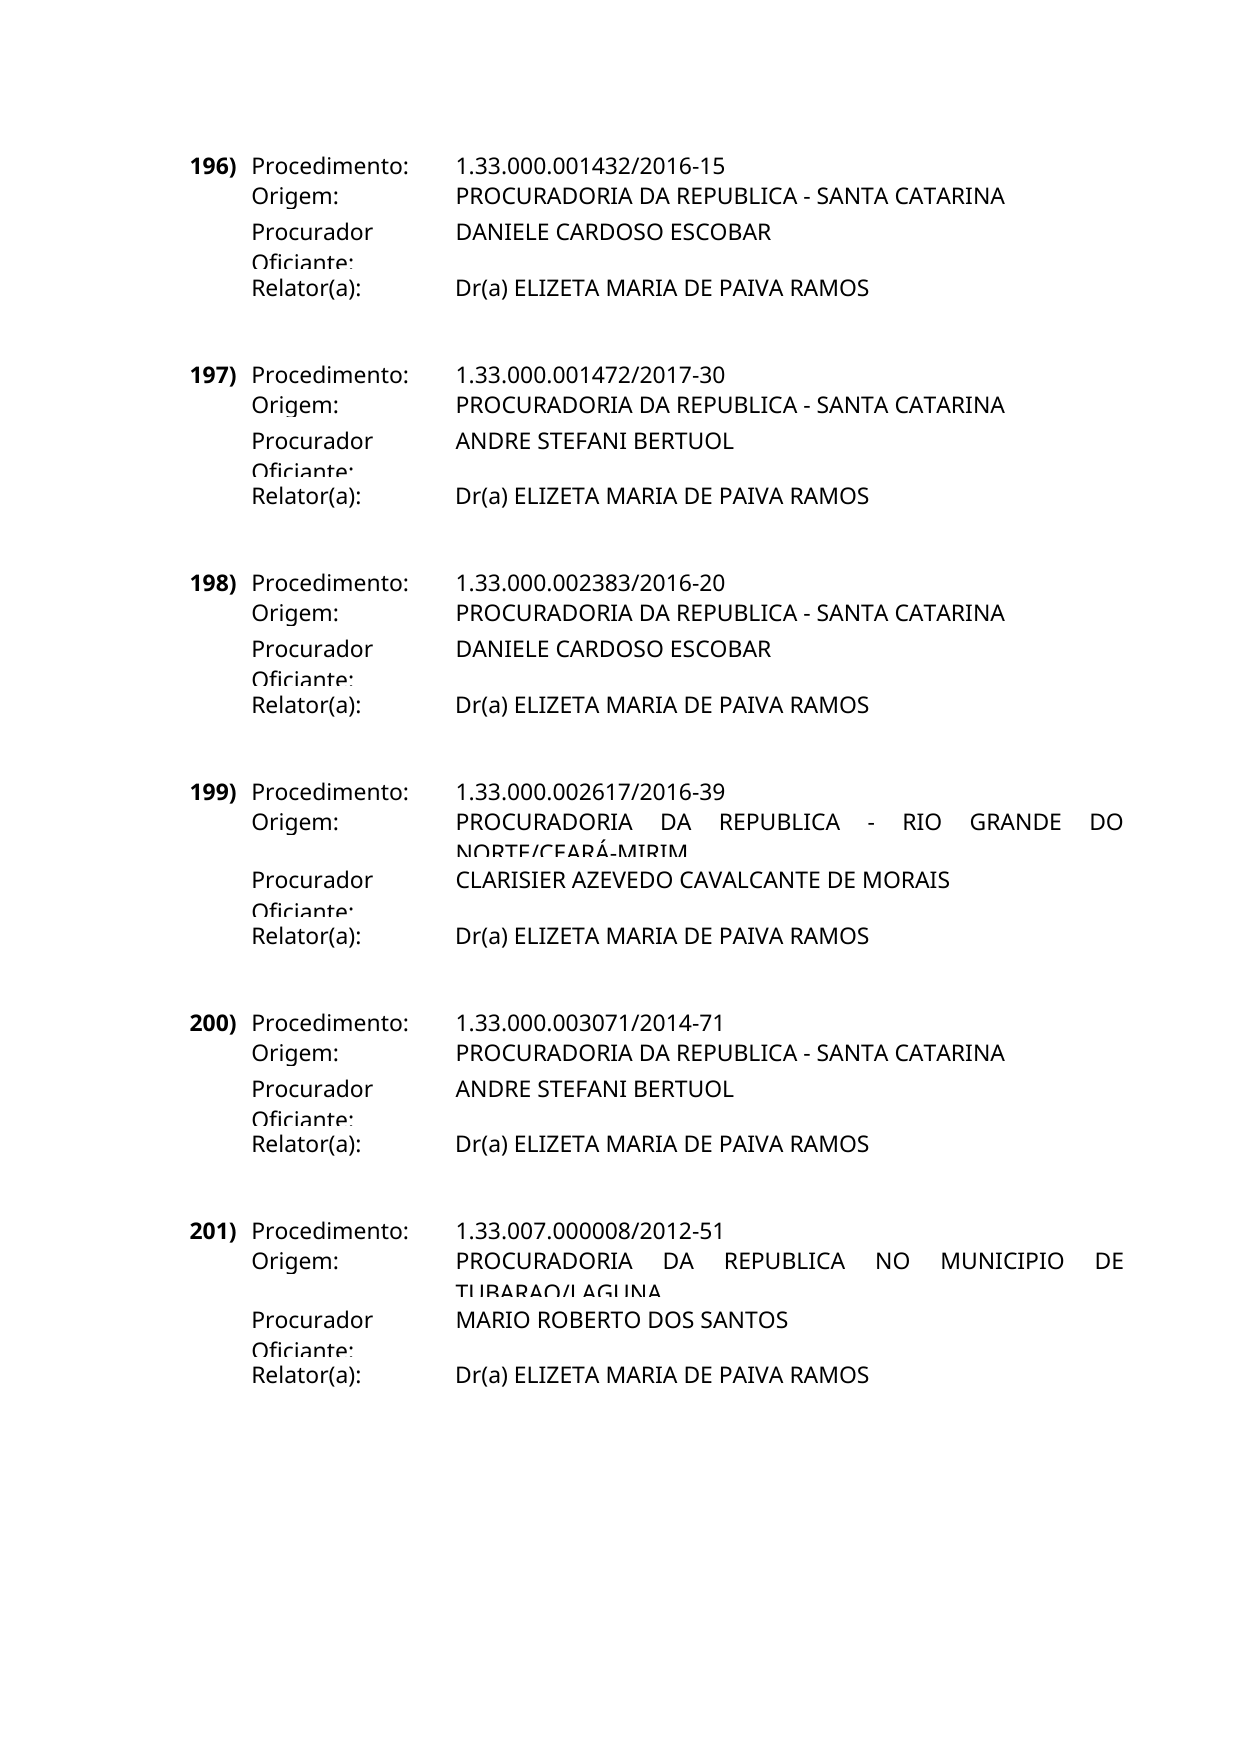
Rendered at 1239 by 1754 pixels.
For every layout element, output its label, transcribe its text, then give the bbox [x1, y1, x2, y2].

table_cell [0, 272, 189, 302]
table_cell [1125, 302, 1239, 358]
table_cell [0, 806, 189, 834]
table_cell [1125, 209, 1239, 216]
table_cell [0, 359, 189, 387]
table_cell [1125, 1065, 1239, 1073]
table_cell Procurador Oficiante: [251, 1073, 455, 1125]
table_cell [1125, 1158, 1239, 1215]
table_cell [189, 1274, 251, 1296]
table_cell [1125, 1037, 1239, 1065]
table_cell [251, 834, 455, 857]
table_cell [251, 417, 455, 424]
table_cell [189, 950, 251, 1007]
table_cell [0, 480, 189, 510]
table_cell [0, 417, 189, 424]
table_header [0, 0, 189, 150]
table_cell [1125, 567, 1239, 596]
table_cell Procedimento: [251, 1215, 455, 1244]
table_cell [0, 950, 189, 1007]
table_cell PROCURADORIA DA REPUBLICA - SANTA CATARINA [455, 180, 1124, 208]
table_header Relator(a): [251, 920, 455, 948]
table_cell [1125, 1128, 1239, 1158]
table_cell [189, 480, 251, 510]
table_cell [0, 1128, 189, 1158]
table_cell [455, 857, 1124, 864]
table_cell [0, 834, 189, 857]
table_cell [1125, 950, 1239, 1007]
table_cell 196) [189, 150, 251, 178]
table_cell [1125, 864, 1239, 915]
table_cell [1125, 359, 1239, 387]
table_cell [189, 1296, 251, 1304]
table_cell [1125, 633, 1239, 684]
table_cell Procurador Oficiante: [251, 1304, 455, 1356]
table_cell [0, 1037, 189, 1065]
table_cell [0, 920, 189, 950]
table_cell [1125, 180, 1239, 208]
table_cell Origem: [251, 1037, 455, 1065]
table_cell [0, 1065, 189, 1073]
table_cell DANIELE CARDOSO ESCOBAR [455, 216, 1124, 267]
table_cell [0, 626, 189, 633]
table_cell [1125, 857, 1239, 864]
table_cell [189, 1065, 251, 1073]
table_cell [189, 272, 251, 302]
table_cell CLARISIER AZEVEDO CAVALCANTE DE MORAIS [455, 864, 1124, 915]
table_cell ANDRE STEFANI BERTUOL [455, 1073, 1124, 1124]
table_header Dr(a) ELIZETA MARIA DE PAIVA RAMOS [455, 272, 1122, 300]
table_cell [189, 510, 251, 567]
table_cell [251, 302, 455, 358]
table_header Dr(a) ELIZETA MARIA DE PAIVA RAMOS [455, 920, 1122, 948]
table_cell [1125, 920, 1239, 950]
table_cell DANIELE CARDOSO ESCOBAR [455, 633, 1124, 684]
table_cell [1125, 834, 1239, 857]
table_header [251, 0, 455, 150]
table_cell [0, 1215, 189, 1244]
table_cell 198) [189, 567, 251, 596]
table_cell [1125, 272, 1239, 302]
table_cell [189, 216, 251, 267]
table_cell 1.33.000.002383/2016-20 [455, 567, 1124, 596]
table_cell [189, 626, 251, 633]
table_cell [0, 776, 189, 804]
table_cell [0, 1007, 189, 1035]
table_cell [0, 180, 189, 208]
table_cell ANDRE STEFANI BERTUOL [455, 425, 1124, 476]
table_cell [251, 272, 1124, 302]
table_cell [0, 302, 189, 358]
table_cell [1125, 1304, 1239, 1355]
table_cell [455, 626, 1124, 633]
table_cell [1125, 719, 1239, 776]
table_cell [251, 1158, 455, 1215]
table_cell [189, 389, 251, 417]
table_cell [1125, 626, 1239, 633]
table_cell [0, 150, 189, 178]
table_cell [1125, 1245, 1239, 1274]
table_cell PROCURADORIA DA REPUBLICA - SANTA CATARINA [455, 1037, 1124, 1065]
table_cell [455, 417, 1124, 424]
table_cell [455, 950, 1124, 1007]
table_cell Procurador Oficiante: [251, 633, 455, 686]
table_cell [455, 209, 1124, 216]
table_header [455, 0, 1124, 150]
table_cell Procedimento: [251, 567, 455, 596]
table_cell [0, 1304, 189, 1355]
table_cell [189, 633, 251, 684]
table_cell [1125, 1215, 1239, 1244]
table_cell [0, 689, 189, 719]
table_cell 1.33.000.003071/2014-71 [455, 1007, 1124, 1035]
table_cell [189, 689, 251, 719]
table_cell [0, 567, 189, 596]
table_cell PROCURADORIA DA REPUBLICA - SANTA CATARINA [455, 597, 1124, 626]
table_cell Origem: [251, 389, 455, 417]
table_cell [251, 510, 455, 567]
table_cell [455, 510, 1124, 567]
table_cell [189, 1245, 251, 1274]
table_cell [0, 597, 189, 626]
table_cell [189, 1158, 251, 1215]
table_header Dr(a) ELIZETA MARIA DE PAIVA RAMOS [455, 1359, 1122, 1388]
table_cell 1.33.000.001432/2016-15 [455, 150, 1124, 178]
table_cell Procurador Oficiante: [251, 864, 455, 917]
table_cell [189, 719, 251, 776]
table_cell [0, 1073, 189, 1124]
table_cell [251, 719, 455, 776]
table_cell MARIO ROBERTO DOS SANTOS [455, 1304, 1124, 1355]
table_header Relator(a): [251, 480, 455, 509]
table_cell 197) [189, 359, 251, 387]
table_cell [1125, 1274, 1239, 1296]
table_cell [0, 1274, 189, 1296]
table_cell [1125, 1073, 1239, 1124]
table_cell [0, 864, 189, 915]
table_cell [1125, 417, 1239, 424]
table_cell [189, 920, 251, 950]
table_cell [251, 1274, 455, 1296]
table_cell [251, 857, 455, 864]
table_cell [251, 626, 455, 633]
table_cell [1125, 480, 1239, 510]
table_cell Procedimento: [251, 359, 455, 387]
table_cell [189, 864, 251, 915]
table_cell [189, 425, 251, 476]
table_cell [1125, 1359, 1239, 1389]
table_header Relator(a): [251, 272, 455, 300]
table_cell [189, 1359, 251, 1389]
table_cell [189, 180, 251, 208]
table_cell Procurador Oficiante: [251, 216, 455, 268]
table_header [1125, 0, 1239, 150]
table_cell [0, 857, 189, 864]
table_cell [1125, 597, 1239, 626]
table_cell [0, 389, 189, 417]
table_cell [1125, 389, 1239, 417]
table_header Relator(a): [251, 1359, 455, 1388]
table_cell 201) [189, 1215, 251, 1244]
table_cell [0, 216, 189, 267]
table_cell [189, 1037, 251, 1065]
table_cell [0, 1359, 189, 1389]
table_cell Procedimento: [251, 1007, 455, 1035]
table_cell [189, 1128, 251, 1158]
table_cell Origem: [251, 1245, 455, 1274]
table_cell [1125, 1296, 1239, 1304]
table_cell Procedimento: [251, 776, 455, 804]
table_cell 1.33.000.001472/2017-30 [455, 359, 1124, 387]
table_cell [455, 1065, 1124, 1073]
table_cell Procedimento: [251, 150, 455, 178]
table_cell [189, 1073, 251, 1124]
table_header Dr(a) ELIZETA MARIA DE PAIVA RAMOS [455, 689, 1122, 717]
table_cell 199) [189, 776, 251, 804]
table_cell [1125, 689, 1239, 719]
table_cell [1125, 1007, 1239, 1035]
table_header Dr(a) ELIZETA MARIA DE PAIVA RAMOS [455, 1128, 1122, 1157]
table_cell [1125, 806, 1239, 834]
table_cell [0, 425, 189, 476]
table_cell [0, 1158, 189, 1215]
table_cell [189, 597, 251, 626]
table_cell [0, 719, 189, 776]
table_cell [0, 1296, 189, 1304]
table_cell [189, 302, 251, 358]
table_cell [251, 950, 455, 1007]
table_cell [251, 480, 1124, 510]
table_cell PROCURADORIA DA REPUBLICA - SANTA CATARINA [455, 389, 1124, 417]
table_cell [189, 209, 251, 216]
table_cell [189, 806, 251, 834]
table_cell [251, 1065, 455, 1073]
table_cell [1125, 776, 1239, 804]
table_cell 200) [189, 1007, 251, 1035]
table_cell 1.33.000.002617/2016-39 [455, 776, 1124, 804]
table_cell Origem: [251, 806, 455, 834]
table_cell [0, 510, 189, 567]
table_cell [251, 209, 455, 216]
table_cell Procurador Oficiante: [251, 425, 455, 477]
table_cell [1125, 425, 1239, 476]
table_cell [1125, 216, 1239, 267]
table_header Relator(a): [251, 1128, 455, 1157]
table_cell Origem: [251, 180, 455, 208]
table_header [189, 0, 251, 150]
table_cell [189, 417, 251, 424]
table_header Dr(a) ELIZETA MARIA DE PAIVA RAMOS [455, 480, 1122, 509]
table_cell [251, 1296, 455, 1304]
table_cell Origem: [251, 597, 455, 626]
table_cell [189, 1304, 251, 1355]
table_cell [0, 209, 189, 216]
table_cell [251, 689, 1124, 719]
table_cell [0, 633, 189, 684]
table_cell [455, 302, 1124, 358]
table_cell [0, 1245, 189, 1274]
table_header Relator(a): [251, 689, 455, 717]
table_cell [189, 857, 251, 864]
table_cell 1.33.007.000008/2012-51 [455, 1215, 1124, 1244]
table_cell PROCURADORIA DA REPUBLICA NO MUNICIPIO DE TUBARAO/LAGUNA [455, 1245, 1124, 1296]
table_cell [455, 1158, 1124, 1215]
table_cell [1125, 510, 1239, 567]
table_cell [455, 719, 1124, 776]
table_cell [189, 834, 251, 857]
table_cell [1125, 150, 1239, 178]
table_cell PROCURADORIA DA REPUBLICA - RIO GRANDE DO NORTE/CEARÁ-MIRIM [455, 806, 1124, 857]
table_cell [455, 1296, 1124, 1304]
